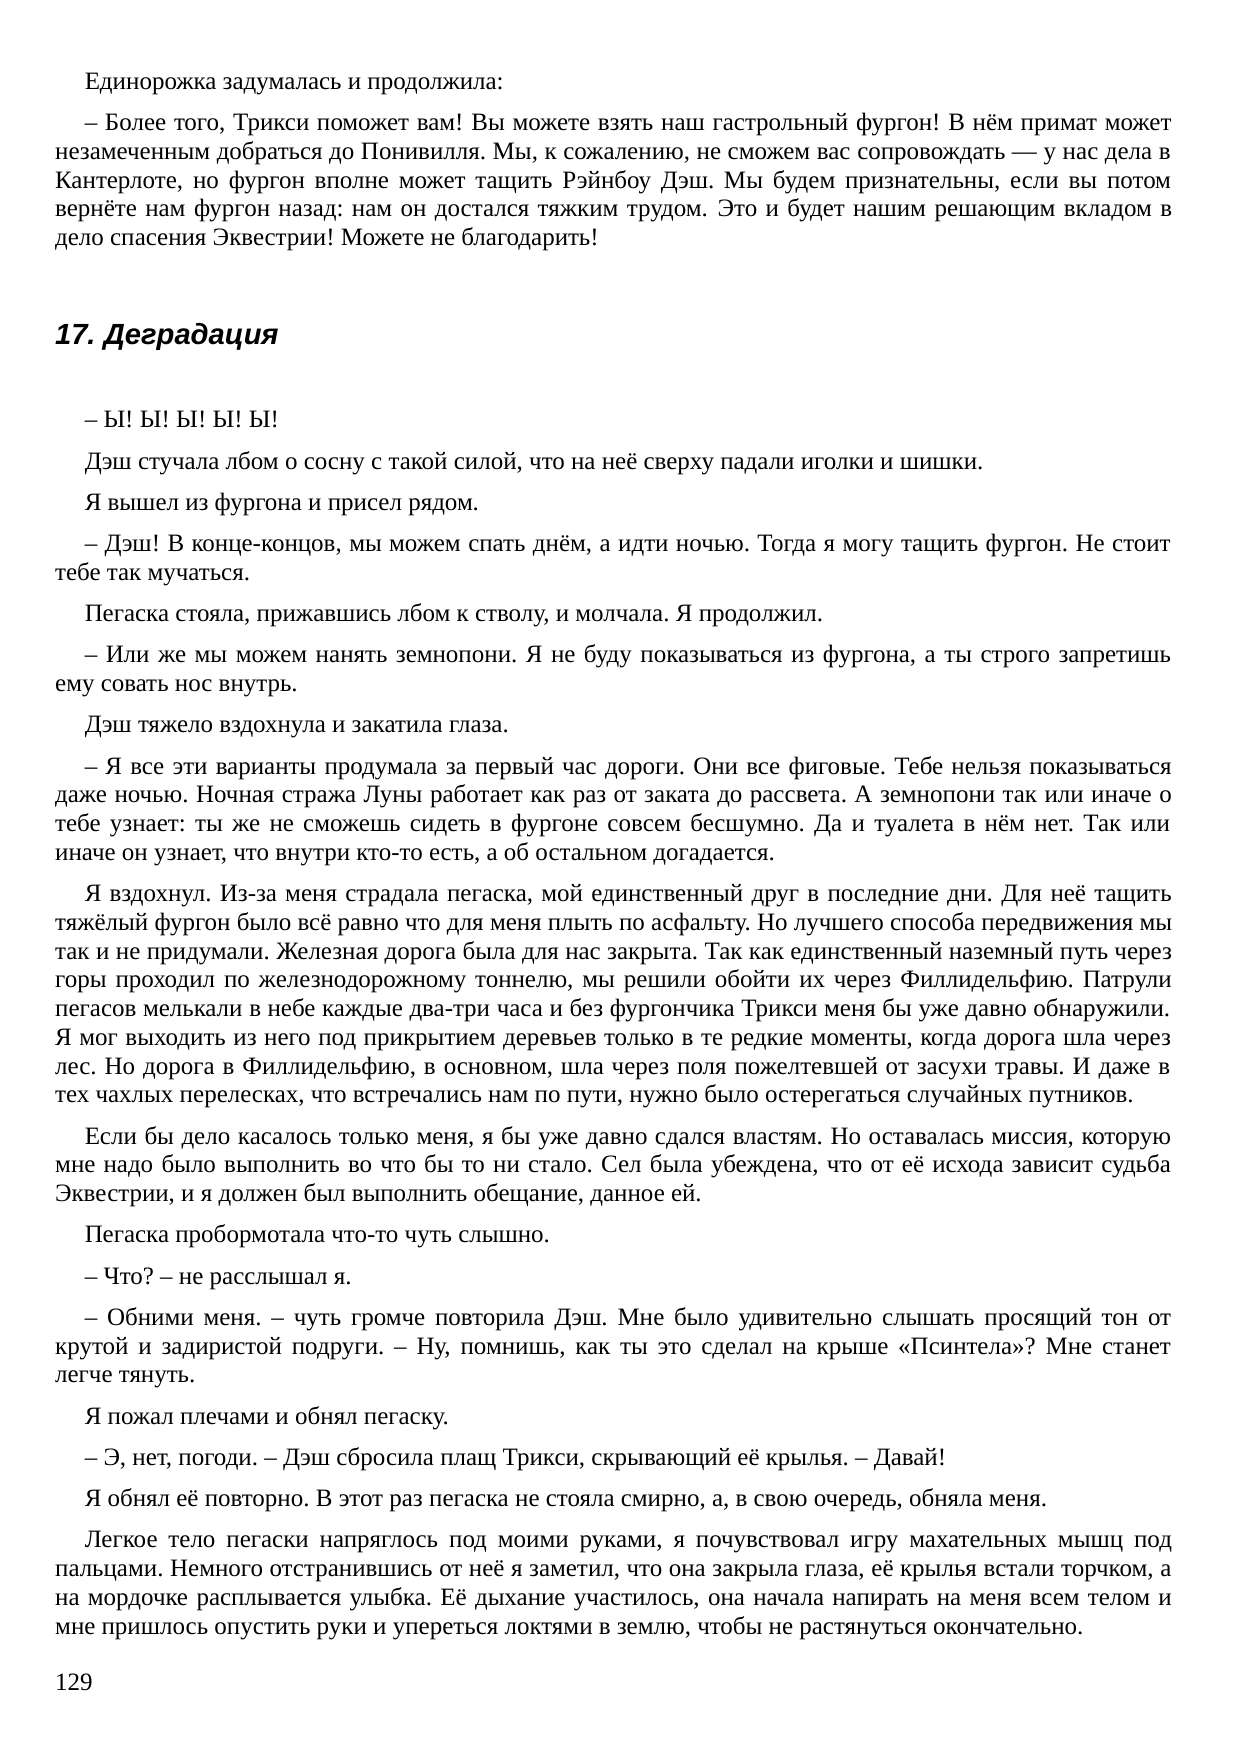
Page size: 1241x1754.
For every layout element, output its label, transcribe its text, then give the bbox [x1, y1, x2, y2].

text – Обними меня. – чуть громче повторила Дэш. Мне было удивительно слышать просящий тон от крутой и задиристой подруги. – Ну, помнишь, как ты это сделал на крыше «Псинтела»? Мне станет легче тянуть. [55, 1302, 1173, 1388]
text Пегаска стояла, прижавшись лбом к стволу, и молчала. Я продолжил. [55, 598, 1173, 627]
text – Более того, Трикси поможет вам! Вы можете взять наш гастрольный фургон! В нём примат может незамеченным добраться до Понивилля. Мы, к сожалению, не сможем вас сопровождать — у нас дела в Кантерлоте, но фургон вполне может тащить Рэйнбоу Дэш. Мы будем признательны, если вы потом вернёте нам фургон назад: нам он достался тяжким трудом. Это и будет нашим решающим вкладом в дело спасения Эквестрии! Можете не благодарить! [55, 107, 1173, 251]
text Если бы дело касалось только меня, я бы уже давно сдался властям. Но оставалась миссия, которую мне надо было выполнить во что бы то ни стало. Сел была убеждена, что от её исхода зависит судьба Эквестрии, и я должен был выполнить обещание, данное ей. [55, 1121, 1173, 1207]
text Единорожка задумалась и продолжила: [55, 66, 1173, 95]
text Дэш стучала лбом о сосну с такой силой, что на неё сверху падали иголки и шишки. [55, 446, 1173, 474]
text Пегаска пробормотала что-то чуть слышно. [55, 1219, 1173, 1248]
text Я вздохнул. Из-за меня страдала пегаска, мой единственный друг в последние дни. Для неё тащить тяжёлый фургон было всё равно что для меня плыть по асфальту. Но лучшего способа передвижения мы так и не придумали. Железная дорога была для нас закрыта. Так как единственный наземный путь через горы проходил по железнодорожному тоннелю, мы решили обойти их через Филлидельфию. Патрули пегасов мелькали в небе каждые два-три часа и без фургончика Трикси меня бы уже давно обнаружили. Я мог выходить из него под прикрытием деревьев только в те редкие моменты, когда дорога шла через лес. Но дорога в Филлидельфию, в основном, шла через поля пожелтевшей от засухи травы. И даже в тех чахлых перелесках, что встречались нам по пути, нужно было остерегаться случайных путников. [55, 878, 1173, 1108]
text Я обнял её повторно. В этот раз пегаска не стояла смирно, а, в свою очередь, обняла меня. [55, 1483, 1173, 1512]
text – Э, нет, погоди. – Дэш сбросила плащ Трикси, скрывающий её крылья. – Давай! [55, 1442, 1173, 1471]
text Легкое тело пегаски напряглось под моими руками, я почувствовал игру махательных мышц под пальцами. Немного отстранившись от неё я заметил, что она закрыла глаза, её крылья встали торчком, а на мордочке расплывается улыбка. Её дыхание участилось, она начала напирать на меня всем телом и мне пришлось опустить руки и упереться локтями в землю, чтобы не растянуться окончательно. [55, 1524, 1173, 1639]
text – Что? – не расслышал я. [55, 1261, 1173, 1289]
text – Или же мы можем нанять земнопони. Я не буду показываться из фургона, а ты строго запретишь ему совать нос внутрь. [55, 639, 1173, 697]
text – Я все эти варианты продумала за первый час дороги. Они все фиговые. Тебе нельзя показываться даже ночью. Ночная стража Луны работает как раз от заката до рассвета. А земнопони так или иначе о тебе узнает: ты же не сможешь сидеть в фургоне совсем бесшумно. Да и туалета в нём нет. Так или иначе он узнает, что внутри кто-то есть, а об остальном догадается. [55, 751, 1173, 866]
text – Дэш! В конце-концов, мы можем спать днём, а идти ночью. Тогда я могу тащить фургон. Не стоит тебе так мучаться. [55, 528, 1173, 586]
text – Ы! Ы! Ы! Ы! Ы! [55, 404, 1173, 433]
subtitle 17. Деградация [55, 317, 1173, 351]
text Я вышел из фургона и присел рядом. [55, 487, 1173, 516]
text Дэш тяжело вздохнула и закатила глаза. [55, 709, 1173, 738]
text Я пожал плечами и обнял пегаску. [55, 1401, 1173, 1429]
